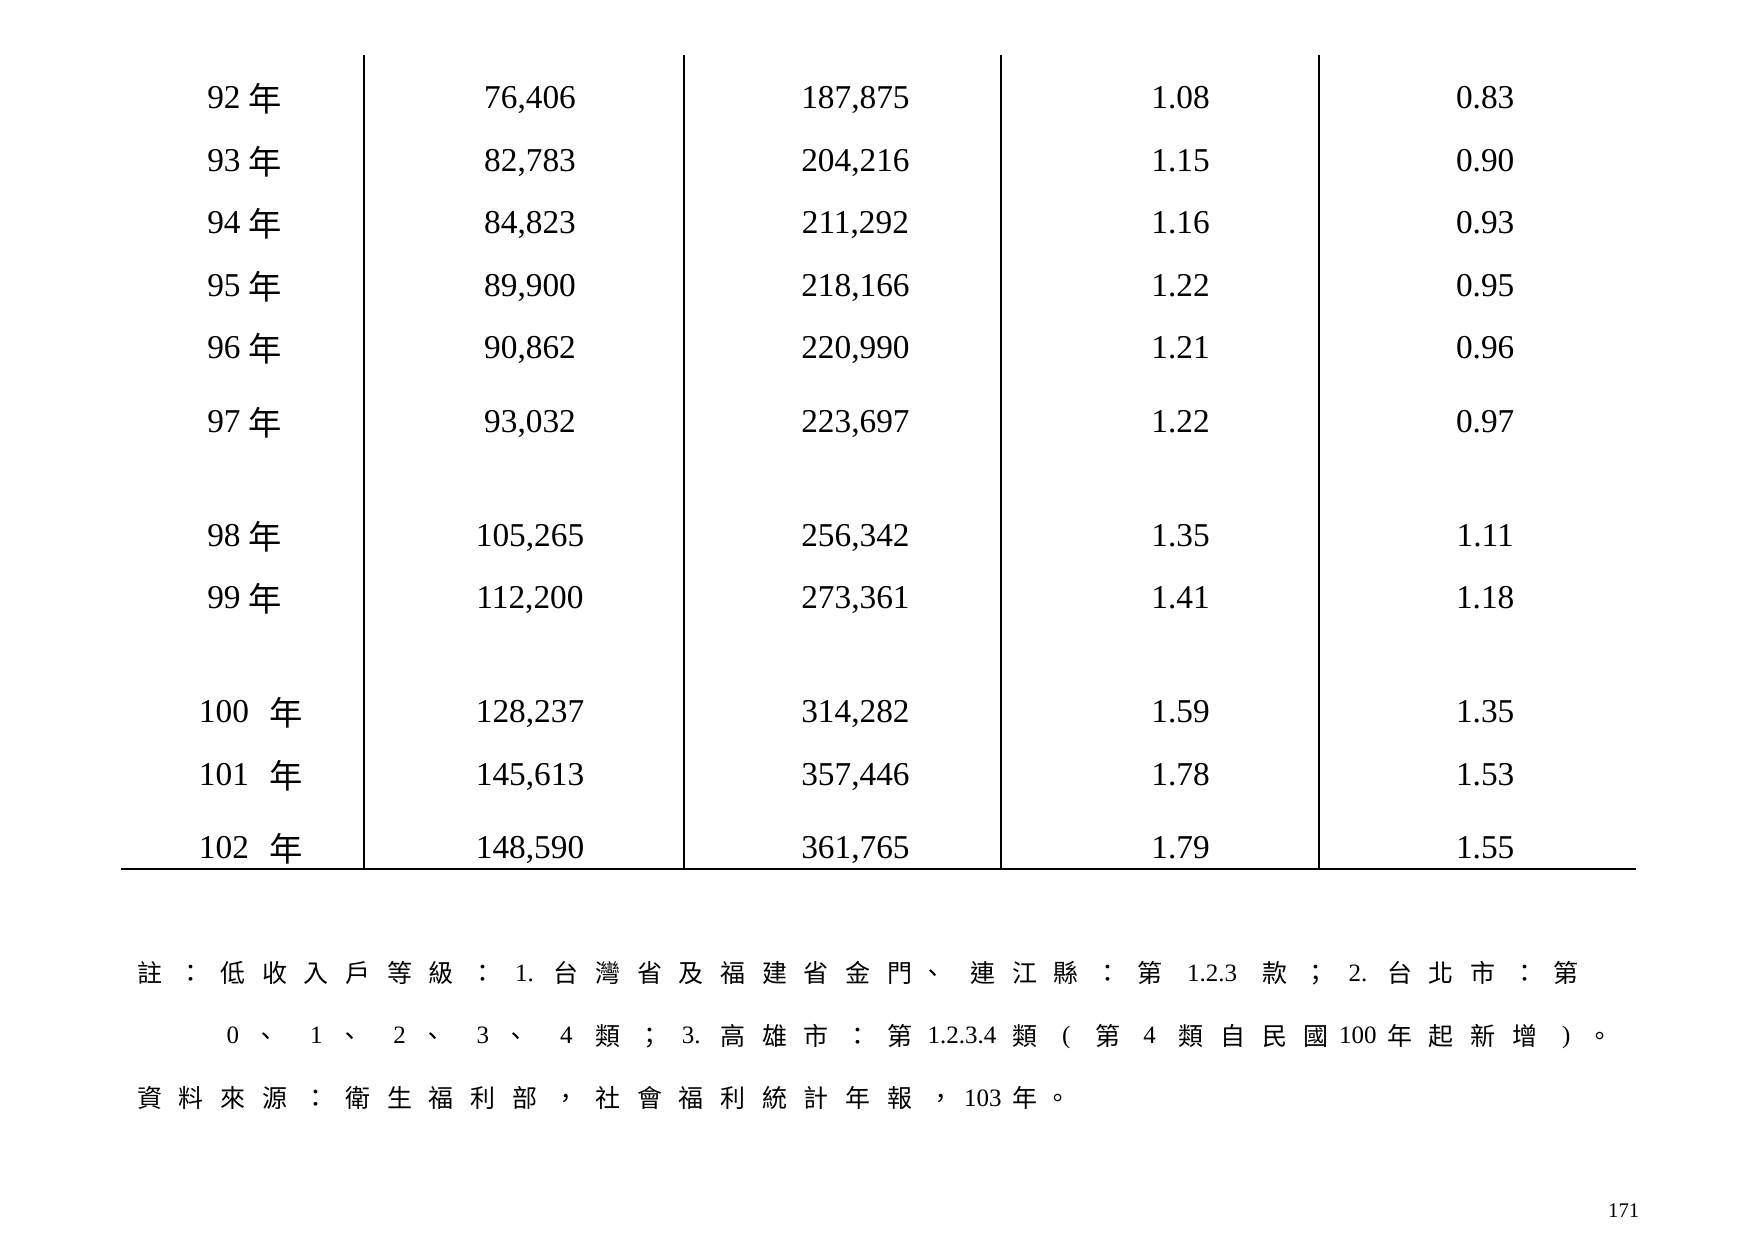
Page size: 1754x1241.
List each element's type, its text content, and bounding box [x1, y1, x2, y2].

table_cell 89,900 [365, 243, 683, 305]
table_cell 1.79 [1002, 794, 1318, 868]
table_cell 1.15 [1002, 118, 1318, 180]
table_cell 1.22 [1002, 243, 1318, 305]
table_cell 1.08 [1002, 55, 1318, 118]
table_cell 1.21 [1002, 305, 1318, 368]
table_cell 1.55 [1320, 794, 1636, 868]
table_cell 256,342 [685, 441, 1000, 555]
table_cell 90,862 [365, 305, 683, 368]
table_cell 273,361 [685, 555, 1000, 618]
table_cell 100年 [121, 618, 363, 732]
table_cell 361,765 [685, 794, 1000, 868]
table_cell 96年 [121, 305, 363, 368]
table_cell 357,446 [685, 732, 1000, 794]
table_cell 1.22 [1002, 368, 1318, 441]
table_cell 105,265 [365, 441, 683, 555]
table_cell 95年 [121, 243, 363, 305]
table_cell 1.78 [1002, 732, 1318, 794]
table_cell 204,216 [685, 118, 1000, 180]
table_cell 1.35 [1320, 618, 1636, 732]
table_cell 0.96 [1320, 305, 1636, 368]
table_cell 99年 [121, 555, 363, 618]
table_cell 0.97 [1320, 368, 1636, 441]
table_cell 101年 [121, 732, 363, 794]
table_cell 112,200 [365, 555, 683, 618]
table_cell 1.18 [1320, 555, 1636, 618]
table_cell 128,237 [365, 618, 683, 732]
table_cell 92年 [121, 55, 363, 118]
table_cell 76,406 [365, 55, 683, 118]
table_cell 98年 [121, 441, 363, 555]
table_cell 93,032 [365, 368, 683, 441]
table_cell 84,823 [365, 180, 683, 243]
table_cell 211,292 [685, 180, 1000, 243]
table_cell 1.59 [1002, 618, 1318, 732]
table_cell 1.35 [1002, 441, 1318, 555]
table_cell 1.11 [1320, 441, 1636, 555]
table_cell 314,282 [685, 618, 1000, 732]
table_cell 0.93 [1320, 180, 1636, 243]
table_cell 94年 [121, 180, 363, 243]
table_cell 97年 [121, 368, 363, 441]
table_cell 82,783 [365, 118, 683, 180]
table_cell 1.53 [1320, 732, 1636, 794]
table_cell 1.41 [1002, 555, 1318, 618]
table_cell 145,613 [365, 732, 683, 794]
table_cell 1.16 [1002, 180, 1318, 243]
table_cell 93年 [121, 118, 363, 180]
table_cell 187,875 [685, 55, 1000, 118]
table_cell 102年 [121, 794, 363, 868]
text 註：低收入戶等級：1.台灣省及福建省金門、連江縣：第1.2.3款；2.台北市：第0、1、2、3、4類；3.高雄市：第1.2.3.4類(第4類自民國100年起新增)。 [128, 930, 1628, 1055]
table_cell 0.83 [1320, 55, 1636, 118]
table_cell 148,590 [365, 794, 683, 868]
table_cell 223,697 [685, 368, 1000, 441]
text 資料來源：衛生福利部，社會福利統計年報，103年。 [128, 1055, 1628, 1118]
table_cell 0.95 [1320, 243, 1636, 305]
table_cell 220,990 [685, 305, 1000, 368]
table_cell 218,166 [685, 243, 1000, 305]
table_cell 0.90 [1320, 118, 1636, 180]
